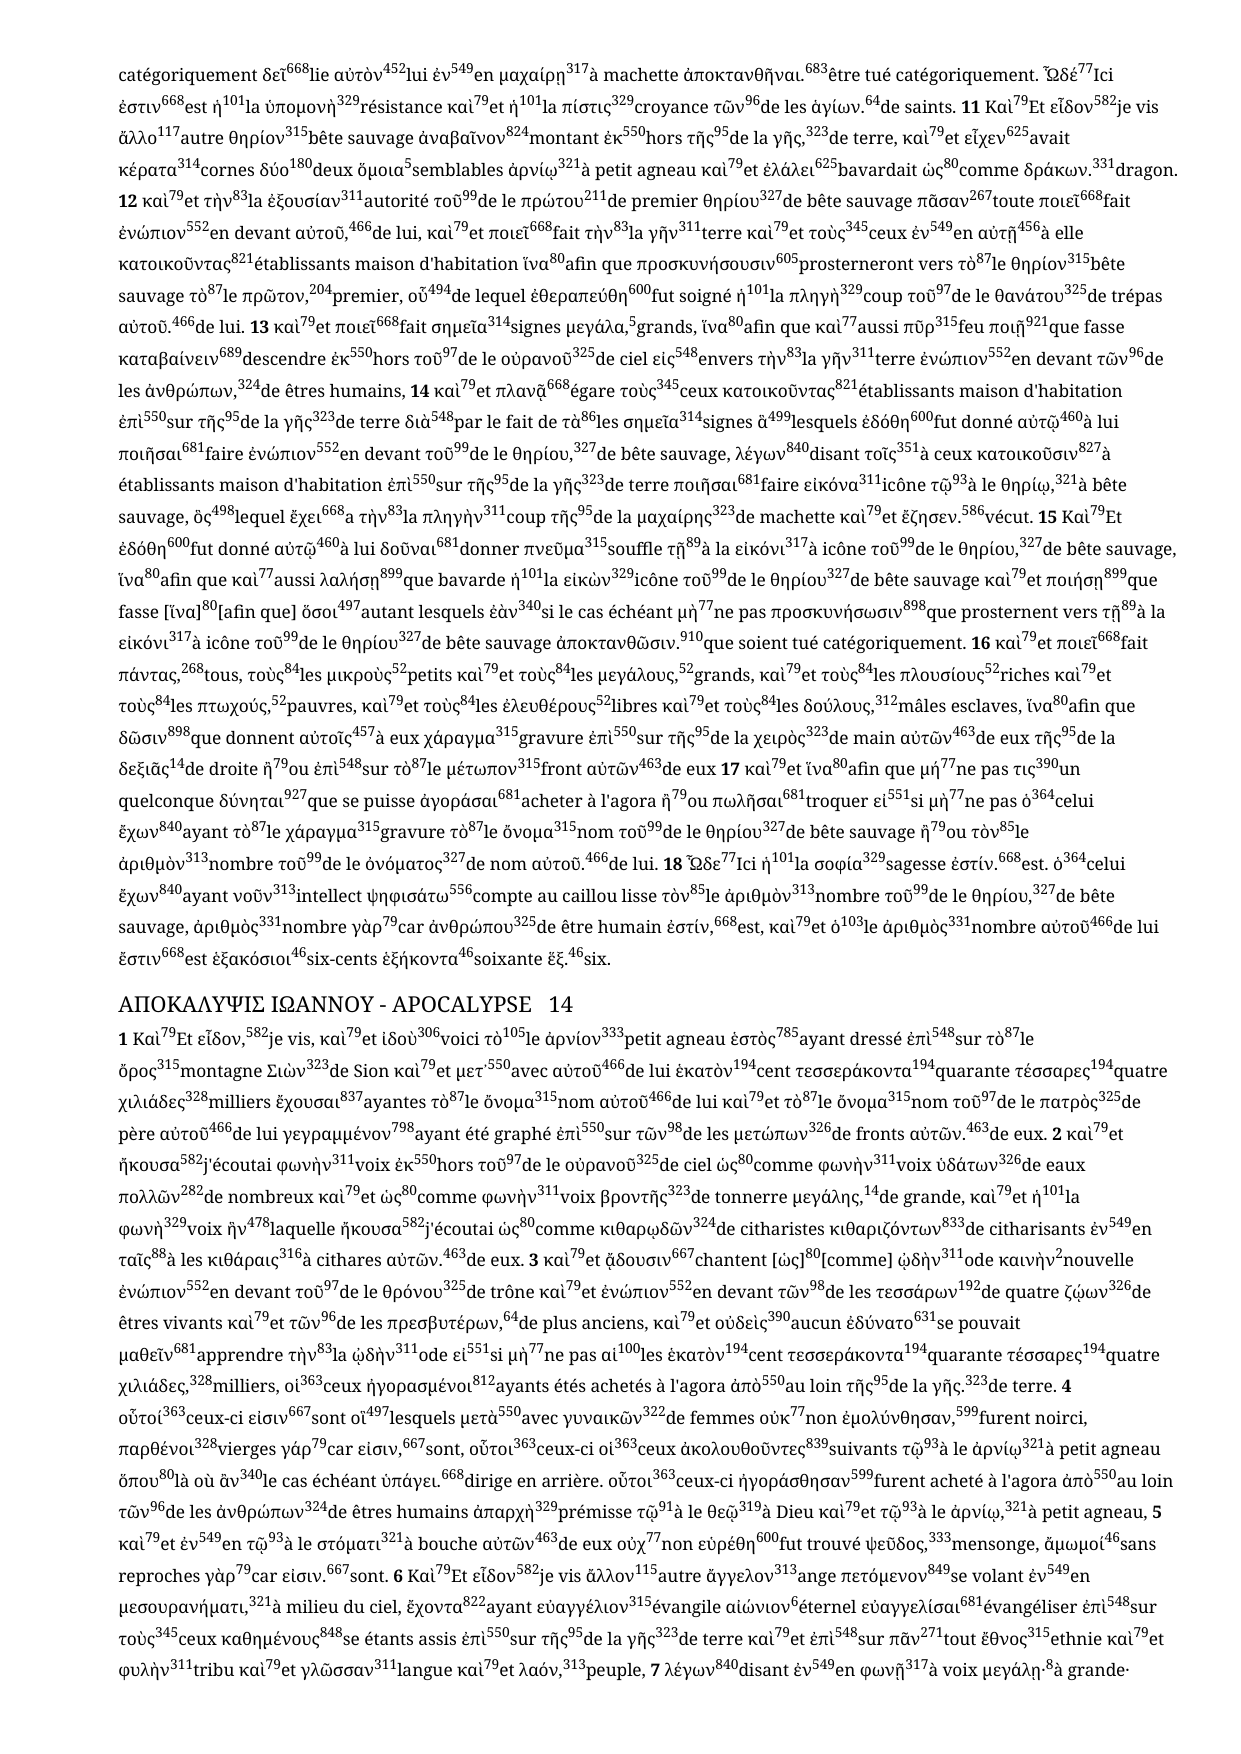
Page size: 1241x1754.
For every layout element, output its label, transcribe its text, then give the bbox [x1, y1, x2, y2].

text ΑΠΟΚΑΛΥΨΙΣ ΙΩΑΝΝΟΥ - APOCALYPSE 14 [118, 989, 1181, 1019]
text 1 Καὶ79Et εἶδον582je vis ἐκ550hors τῆς95de la θαλάσσης323de mer θηρίον315bête sauvage ἀναβαῖνον,824montant, ἔχον824ayant κέρατα314cornes δέκα180dix καὶ79et κεφαλὰς310têtes ἑπτὰ176sept καὶ79et ἐπὶ550sur τῶν98de les κεράτων326de cornes αὐτοῦ466de lui δέκα180dix διαδήματα314diadèmes καὶ79et ἐπὶ548sur τὰς82les κεφαλὰς310têtes αὐτοῦ466de lui ὀνόμα[τα]332noms βλασφημίας.323de blasphémie. 2 καὶ79et τὸ105le θηρίον333bête sauvage ὃ482lequel εἶδον582je vis ἦν625était ὅμοιον49semblable παρδάλει317à léopard καὶ79et οἱ102les πόδες330pieds αὐτοῦ466de lui ὡς80comme ἄρκου323de ours καὶ79et τὸ105le στόμα333bouche αὐτοῦ466de lui ὡς80comme στόμα333bouche λέοντος.325de lion. καὶ79et ἔδωκεν586donna αὐτῷ460à lui ὁ103le δράκων331dragon τὴν83la δύναμιν311puissance αὐτοῦ464de lui καὶ79et τὸν85le θρόνον313trône αὐτοῦ464de lui καὶ79et ἐξουσίαν311autorité μεγάλην.2grande. 3 καὶ79et μίαν51une ἐκ550hors τῶν94de les κεφαλῶν322de têtes αὐτοῦ466de lui ὡς80comme ἐσφαγμένην794ayante étée égorgée εἰς548envers θάνατον,313trépas, καὶ79et ἡ101la πληγὴ329coup τοῦ97de le θανάτου325de trépas αὐτοῦ466de lui ἐθεραπεύθη.600fut soigné. Καὶ79Et ἐθαυμάσθη600fut étonné ὅλη285toute entière ἡ101la γῆ329terre ὀπίσω552derrière τοῦ99de le θηρίου327de bête sauvage 4 καὶ79et προσεκύνησαν585prosternèrent vers τῷ91à le δράκοντι,319à dragon, ὅτι80en ce que ἔδωκεν586donna τὴν243la ἐξουσίαν311autorité τῷ93à le θηρίῳ,321à bête sauvage, καὶ79et προσεκύνησαν585prosternèrent vers τῷ93à le θηρίῳ321à bête sauvage λέγοντες·839disants· τίς410quel ὅμοιος47semblable τῷ93à le θηρίῳ321à bête sauvage καὶ79et τίς410quel δύναται674se peut πολεμῆσαι681guerroyer μετ᾽550avec αὐτοῦ;466de lui; 5 Καὶ79Et ἐδόθη600fut donné αὐτῷ460à lui στόμα333bouche λαλοῦν842bavardant μεγάλα54grands καὶ79et βλασφημίας310blasphémies καὶ79et ἐδόθη600fut donné αὐτῷ460à lui ἐξουσία329autorité ποιῆσαι681faire μῆνας312mois τεσσεράκοντα178quarante [καὶ]79[et] δύο.178deux. 6 καὶ79et ἤνοιξεν586ouvrit τὸ87le στόμα315bouche αὐτοῦ466de lui εἰς548envers βλασφημίας310blasphémies πρὸς548vers τὸν85le θεὸν313Dieu βλασφημῆσαι681blasphémer τὸ87le ὄνομα315nom αὐτοῦ464de lui καὶ79et τὴν83la σκηνὴν311tente αὐτοῦ,464de lui, τοὺς345ceux ἐν549en τῷ91à le οὐρανῷ319à ciel σκηνοῦντας.821dressants tente. 7 καὶ79et ἐδόθη600fut donné αὐτῷ460à lui ποιῆσαι681faire πόλεμον313guerre μετὰ550avec τῶν96de les ἁγίων64de saints καὶ79et νικῆσαι681vaincre αὐτούς,451eux, καὶ79et ἐδόθη600fut donné αὐτῷ460à lui ἐξουσία329autorité ἐπὶ548sur πᾶσαν267toute φυλὴν311tribu καὶ79et λαὸν313peuple καὶ79et γλῶσσαν311langue καὶ79et ἔθνος.315ethnie. 8 καὶ79et προσκυνήσουσιν605prosterneront vers αὐτὸν452lui πάντες389tous οἱ363ceux κατοικοῦντες839établissants maison d'habitation ἐπὶ550sur τῆς95de la γῆς,323de terre, ὧν491de lesquels οὐ77non γέγραπται654a été graphé τὸ105le ὄνομα333nom αὐτοῦ464de lui ἐν549en τῷ93à le βιβλίῳ321à papier de bible τῆς95de la ζωῆς323de vie τοῦ99de le ἀρνίου327de petit agneau τοῦ360de ce ἐσφαγμένου809de ayant été égorgé ἀπὸ550au loin καταβολῆς323de fondation κόσμου.325de monde. 9 Εἴ80Si τις390un quelconque ἔχει668a οὖς315oreille ἀκουσάτω.556écoute. 10 εἴ80si τις390un quelconque εἰς548envers αἰχμαλωσίαν,311captivité, εἰς548envers αἰχμαλωσίαν311captivité ὑπάγει·668dirige en arrière· εἴ80si τις390un quelconque ἐν549en μαχαίρῃ317à machette ἀποκτενεῖ606tuera catégoriquement δεῖ668lie αὐτὸν452lui ἐν549en μαχαίρῃ317à machette ἀποκτανθῆναι.683être tué catégoriquement. Ὧδέ77Ici ἐστιν668est ἡ101la ὑπομονὴ329résistance καὶ79et ἡ101la πίστις329croyance τῶν96de les ἁγίων.64de saints. 11 Καὶ79Et εἶδον582je vis ἄλλο117autre θηρίον315bête sauvage ἀναβαῖνον824montant ἐκ550hors τῆς95de la γῆς,323de terre, καὶ79et εἶχεν625avait κέρατα314cornes δύο180deux ὅμοια5semblables ἀρνίῳ321à petit agneau καὶ79et ἐλάλει625bavardait ὡς80comme δράκων.331dragon. 12 καὶ79et τὴν83la ἐξουσίαν311autorité τοῦ99de le πρώτου211de premier θηρίου327de bête sauvage πᾶσαν267toute ποιεῖ668fait ἐνώπιον552en devant αὐτοῦ,466de lui, καὶ79et ποιεῖ668fait τὴν83la γῆν311terre καὶ79et τοὺς345ceux ἐν549en αὐτῇ456à elle κατοικοῦντας821établissants maison d'habitation ἵνα80afin que προσκυνήσουσιν605prosterneront vers τὸ87le θηρίον315bête sauvage τὸ87le πρῶτον,204premier, οὗ494de lequel ἐθεραπεύθη600fut soigné ἡ101la πληγὴ329coup τοῦ97de le θανάτου325de trépas αὐτοῦ.466de lui. 13 καὶ79et ποιεῖ668fait σημεῖα314signes μεγάλα,5grands, ἵνα80afin que καὶ77aussi πῦρ315feu ποιῇ921que fasse καταβαίνειν689descendre ἐκ550hors τοῦ97de le οὐρανοῦ325de ciel εἰς548envers τὴν83la γῆν311terre ἐνώπιον552en devant τῶν96de les ἀνθρώπων,324de êtres humains, 14 καὶ79et πλανᾷ668égare τοὺς345ceux κατοικοῦντας821établissants maison d'habitation ἐπὶ550sur τῆς95de la γῆς323de terre διὰ548par le fait de τὰ86les σημεῖα314signes ἃ499lesquels ἐδόθη600fut donné αὐτῷ460à lui ποιῆσαι681faire ἐνώπιον552en devant τοῦ99de le θηρίου,327de bête sauvage, λέγων840disant τοῖς351à ceux κατοικοῦσιν827à établissants maison d'habitation ἐπὶ550sur τῆς95de la γῆς323de terre ποιῆσαι681faire εἰκόνα311icône τῷ93à le θηρίῳ,321à bête sauvage, ὃς498lequel ἔχει668a τὴν83la πληγὴν311coup τῆς95de la μαχαίρης323de machette καὶ79et ἔζησεν.586vécut. 15 Καὶ79Et ἐδόθη600fut donné αὐτῷ460à lui δοῦναι681donner πνεῦμα315souffle τῇ89à la εἰκόνι317à icône τοῦ99de le θηρίου,327de bête sauvage, ἵνα80afin que καὶ77aussi λαλήσῃ899que bavarde ἡ101la εἰκὼν329icône τοῦ99de le θηρίου327de bête sauvage καὶ79et ποιήσῃ899que fasse [ἵνα]80[afin que] ὅσοι497autant lesquels ἐὰν340si le cas échéant μὴ77ne pas προσκυνήσωσιν898que prosternent vers τῇ89à la εἰκόνι317à icône τοῦ99de le θηρίου327de bête sauvage ἀποκτανθῶσιν.910que soient tué catégoriquement. 16 καὶ79et ποιεῖ668fait πάντας,268tous, τοὺς84les μικροὺς52petits καὶ79et τοὺς84les μεγάλους,52grands, καὶ79et τοὺς84les πλουσίους52riches καὶ79et τοὺς84les πτωχούς,52pauvres, καὶ79et τοὺς84les ἐλευθέρους52libres καὶ79et τοὺς84les δούλους,312mâles esclaves, ἵνα80afin que δῶσιν898que donnent αὐτοῖς457à eux χάραγμα315gravure ἐπὶ550sur τῆς95de la χειρὸς323de main αὐτῶν463de eux τῆς95de la δεξιᾶς14de droite ἢ79ou ἐπὶ548sur τὸ87le μέτωπον315front αὐτῶν463de eux 17 καὶ79et ἵνα80afin que μή77ne pas τις390un quelconque δύνηται927que se puisse ἀγοράσαι681acheter à l'agora ἢ79ou πωλῆσαι681troquer εἰ551si μὴ77ne pas ὁ364celui ἔχων840ayant τὸ87le χάραγμα315gravure τὸ87le ὄνομα315nom τοῦ99de le θηρίου327de bête sauvage ἢ79ou τὸν85le ἀριθμὸν313nombre τοῦ99de le ὀνόματος327de nom αὐτοῦ.466de lui. 18 Ὧδε77Ici ἡ101la σοφία329sagesse ἐστίν.668est. ὁ364celui ἔχων840ayant νοῦν313intellect ψηφισάτω556compte au caillou lisse τὸν85le ἀριθμὸν313nombre τοῦ99de le θηρίου,327de bête sauvage, ἀριθμὸς331nombre γὰρ79car ἀνθρώπου325de être humain ἐστίν,668est, καὶ79et ὁ103le ἀριθμὸς331nombre αὐτοῦ466de lui ἔστιν668est ἑξακόσιοι46six-cents ἑξήκοντα46soixante ἕξ.46six. [118, 59, 1181, 970]
text 1 Καὶ79Et εἶδον,582je vis, καὶ79et ἰδοὺ306voici τὸ105le ἀρνίον333petit agneau ἑστὸς785ayant dressé ἐπὶ548sur τὸ87le ὄρος315montagne Σιὼν323de Sion καὶ79et μετ᾽550avec αὐτοῦ466de lui ἑκατὸν194cent τεσσεράκοντα194quarante τέσσαρες194quatre χιλιάδες328milliers ἔχουσαι837ayantes τὸ87le ὄνομα315nom αὐτοῦ466de lui καὶ79et τὸ87le ὄνομα315nom τοῦ97de le πατρὸς325de père αὐτοῦ466de lui γεγραμμένον798ayant été graphé ἐπὶ550sur τῶν98de les μετώπων326de fronts αὐτῶν.463de eux. 2 καὶ79et ἤκουσα582j'écoutai φωνὴν311voix ἐκ550hors τοῦ97de le οὐρανοῦ325de ciel ὡς80comme φωνὴν311voix ὑδάτων326de eaux πολλῶν282de nombreux καὶ79et ὡς80comme φωνὴν311voix βροντῆς323de tonnerre μεγάλης,14de grande, καὶ79et ἡ101la φωνὴ329voix ἣν478laquelle ἤκουσα582j'écoutai ὡς80comme κιθαρῳδῶν324de citharistes κιθαριζόντων833de citharisants ἐν549en ταῖς88à les κιθάραις316à cithares αὐτῶν.463de eux. 3 καὶ79et ᾄδουσιν667chantent [ὡς]80[comme] ᾠδὴν311ode καινὴν2nouvelle ἐνώπιον552en devant τοῦ97de le θρόνου325de trône καὶ79et ἐνώπιον552en devant τῶν98de les τεσσάρων192de quatre ζῴων326de êtres vivants καὶ79et τῶν96de les πρεσβυτέρων,64de plus anciens, καὶ79et οὐδεὶς390aucun ἐδύνατο631se pouvait μαθεῖν681apprendre τὴν83la ᾠδὴν311ode εἰ551si μὴ77ne pas αἱ100les ἑκατὸν194cent τεσσεράκοντα194quarante τέσσαρες194quatre χιλιάδες,328milliers, οἱ363ceux ἠγορασμένοι812ayants étés achetés à l'agora ἀπὸ550au loin τῆς95de la γῆς.323de terre. 4 οὗτοί363ceux-ci εἰσιν667sont οἳ497lesquels μετὰ550avec γυναικῶν322de femmes οὐκ77non ἐμολύνθησαν,599furent noirci, παρθένοι328vierges γάρ79car εἰσιν,667sont, οὗτοι363ceux-ci οἱ363ceux ἀκολουθοῦντες839suivants τῷ93à le ἀρνίῳ321à petit agneau ὅπου80là où ἂν340le cas échéant ὑπάγει.668dirige en arrière. οὗτοι363ceux-ci ἠγοράσθησαν599furent acheté à l'agora ἀπὸ550au loin τῶν96de les ἀνθρώπων324de êtres humains ἀπαρχὴ329prémisse τῷ91à le θεῷ319à Dieu καὶ79et τῷ93à le ἀρνίῳ,321à petit agneau, 5 καὶ79et ἐν549en τῷ93à le στόματι321à bouche αὐτῶν463de eux οὐχ77non εὑρέθη600fut trouvé ψεῦδος,333mensonge, ἄμωμοί46sans reproches γὰρ79car εἰσιν.667sont. 6 Καὶ79Et εἶδον582je vis ἄλλον115autre ἄγγελον313ange πετόμενον849se volant ἐν549en μεσουρανήματι,321à milieu du ciel, ἔχοντα822ayant εὐαγγέλιον315évangile αἰώνιον6éternel εὐαγγελίσαι681évangéliser ἐπὶ548sur τοὺς345ceux καθημένους848se étants assis ἐπὶ550sur τῆς95de la γῆς323de terre καὶ79et ἐπὶ548sur πᾶν271tout ἔθνος315ethnie καὶ79et φυλὴν311tribu καὶ79et γλῶσσαν311langue καὶ79et λαόν,313peuple, 7 λέγων840disant ἐν549en φωνῇ317à voix μεγάλῃ·8à grande· φοβήθητε562soyez effrayés τὸν85le θεὸν313Dieu καὶ79et δότε553donnez αὐτῷ458à lui δόξαν,311gloire, ὅτι80en ce que ἦλθεν586vint ἡ101la ὥρα329heure τῆς95de la κρίσεως323de jugement αὐτοῦ,464de lui, καὶ79et προσκυνήσατε553prosternez vers τῷ352à celui ποιήσαντι713à ayant fait τὸν85le οὐρανὸν313ciel καὶ79et τὴν83la γῆν311terre καὶ79et θάλασσαν311mer καὶ79et πηγὰς310sources ὑδάτων.326de eaux. 8 Καὶ79Et ἄλλος390autre ἄγγελος331ange δεύτερος213deuxième ἠκολούθησεν586suivit λέγων·840disant· ἔπεσεν586tomba ἔπεσεν586tomba Βαβυλὼν329Babylone ἡ101la μεγάλη20grande ἣ496laquelle ἐκ550hors τοῦ97de le οἴνου325de vin τοῦ97de le θυμοῦ325de fureur τῆς95de la πορνείας323de pornation αὐτῆς462de elle πεπότικεν642a donné à boire πάντα270tous τὰ86les ἔθνη.314ethnies. 9 Καὶ79Et ἄλλος132autre ἄγγελος331ange τρίτος213troisième ἠκολούθησεν586suivit αὐτοῖς457à eux λέγων840disant ἐν549en φωνῇ317à voix μεγάλῃ·8à grande· εἴ80si τις390un quelconque προσκυνεῖ668prosterne vers τὸ87le θηρίον315bête sauvage καὶ79et τὴν83la εἰκόνα311icône αὐτοῦ466de lui καὶ79et λαμβάνει668prend χάραγμα315gravure ἐπὶ550sur τοῦ99de le μετώπου327de front αὐτοῦ464de lui ἢ79ou ἐπὶ548sur τὴν83la χεῖρα311main αὐτοῦ,464de lui, 10 καὶ77aussi αὐτὸς469lui πίεται612se boira ἐκ550hors τοῦ97de le οἴνου325de vin τοῦ97de le θυμοῦ325de fureur τοῦ97de le θεοῦ325de Dieu τοῦ358de celui κεκερασμένου807de ayant été mélangé ἀκράτου65de sans mélange ἐν549en τῷ93à le ποτηρίῳ321à récipient à boire τῆς95de la ὀργῆς323de colère αὐτοῦ464de lui καὶ79et βασανισθήσεται619sera torturé ἐν549en πυρὶ321à feu καὶ79et θείῳ321à soufre ἐνώπιον552en devant ἀγγέλων324de anges ἁγίων15de saints καὶ79et ἐνώπιον552en devant τοῦ99de le ἀρνίου.327de petit agneau. 11 καὶ79et ὁ103le καπνὸς331fumée τοῦ97de le βασανισμοῦ325de tourment αὐτῶν463de eux εἰς548envers αἰῶνας312ères αἰώνων324de ères ἀναβαίνει,668monte, καὶ79et οὐκ77non ἔχουσιν667ont ἀνάπαυσιν311repos ἡμέρας323de journée καὶ79et νυκτὸς323de nuit οἱ363ceux προσκυνοῦντες839prosternants vers τὸ87le θηρίον315bête sauvage καὶ79et τὴν83la εἰκόνα311icône αὐτοῦ466de lui καὶ79et εἴ80si τις390un quelconque λαμβάνει668prend τὸ87le χάραγμα315gravure τοῦ99de le ὀνόματος327de nom αὐτοῦ.466de lui. 12 Ὧδε77Ici ἡ101la ὑπομονὴ329résistance τῶν96de les ἁγίων64de saints ἐστίν,668est, οἱ363ceux τηροῦντες839gardants τὰς82les ἐντολὰς310commandements τοῦ97de le θεοῦ325de Dieu καὶ79et τὴν83la πίστιν311croyance Ἰησοῦ.325de Iésous. 13 Καὶ79Et ἤκουσα582j'écoutai φωνῆς323de voix ἐκ550hors τοῦ97de le οὐρανοῦ325de ciel λεγούσης·832de disante· γράψον·554graphe· μακάριοι46bienheureux οἱ102les νεκροὶ70morts οἱ363ceux ἐν549en κυρίῳ319à Maître ἀποθνῄσκοντες839mourants loin ἀπ᾽547au loin ἄρτι.77à l'instant. ναί,304oui, λέγει668dit τὸ105le πνεῦμα,333souffle, ἵνα80afin que ἀναπαήσονται618seront reposé ἐκ550hors τῶν96de les κόπων324de frappements αὐτῶν,463de eux, τὰ104les γὰρ79car ἔργα332travaux αὐτῶν463de eux ἀκολουθεῖ668suit μετ᾽550avec αὐτῶν.463de eux. 14 Καὶ79Et εἶδον,582je vis, καὶ79et ἰδοὺ306voici νεφέλη329nuée λευκή,20blanche, καὶ79et ἐπὶ548sur τὴν83la νεφέλην311nuée καθήμενον849se étant assis ὅμοιον4semblable υἱὸν313fils ἀνθρώπου,325de être humain, ἔχων840ayant ἐπὶ550sur τῆς95de la κεφαλῆς323de tête αὐτοῦ464de lui στέφανον313couronne χρυσοῦν4d'or καὶ79et ἐν549en τῇ89à la χειρὶ317à main αὐτοῦ464de lui δρέπανον315faucille ὀξύ.6acéré. 15 καὶ79et ἄλλος132autre ἄγγελος331ange ἐξῆλθεν586sortit ἐκ550hors τοῦ97de le ναοῦ325de temple κράζων840croassant ἐν549en φωνῇ317à voix μεγάλῃ8à grande τῷ352à celui καθημένῳ855à se étant assis ἐπὶ550sur τῆς95de la νεφέλης·323de nuée· πέμψον554mande τὸ87le δρέπανόν315faucille σου442de toi καὶ79et θέρισον,554moissonne, ὅτι80en ce que ἦλθεν586vint ἡ101la ὥρα329heure θερίσαι,681moissonner, ὅτι80en ce que ἐξηράνθη600fut séché ὁ103le θερισμὸς331moisson τῆς95de la γῆς.323de terre. 16 καὶ79et ἔβαλεν586jeta ὁ364celui καθήμενος867se étant assis ἐπὶ550sur τῆς95de la νεφέλης323de nuée τὸ87le δρέπανον315faucille αὐτοῦ464de lui ἐπὶ548sur τὴν83la γῆν311terre καὶ79et ἐθερίσθη600fut moissonné ἡ101la γῆ.329terre. 17 Καὶ79Et ἄλλος132autre ἄγγελος331ange ἐξῆλθεν586sortit ἐκ550hors τοῦ97de le ναοῦ325de temple τοῦ358de celui ἐν549en τῷ91à le οὐρανῷ319à ciel ἔχων840ayant καὶ77aussi αὐτὸς469lui δρέπανον315faucille ὀξύ.6acéré. 18 καὶ79et ἄλλος132autre ἄγγελος331ange [ἐξῆλθεν]586[sortit] ἐκ550hors τοῦ99de le θυσιαστηρίου327de autel des sacrifices [ὁ]364[celui] ἔχων840ayant ἐξουσίαν311autorité ἐπὶ550sur τοῦ99de le πυρός,327de feu, καὶ79et ἐφώνησεν586voixa φωνῇ317à voix μεγάλῃ8à grande τῷ352à celui ἔχοντι828à ayant τὸ87le δρέπανον315faucille τὸ87le ὀξὺ6acéré λέγων·840disant· πέμψον554mande σου442de toi τὸ87le δρέπανον315faucille τὸ87le ὀξὺ6acéré καὶ79et τρύγησον554vendange τοὺς84les βότρυας52grappes τῆς95de la ἀμπέλου323de vigne τῆς95de la γῆς,323de terre, ὅτι80en ce que ἤκμασαν585furent au plus haut point αἱ100les σταφυλαὶ328grappes de raisins αὐτῆς.462de elle. 19 καὶ79et ἔβαλεν586jeta ὁ103le ἄγγελος331ange τὸ87le δρέπανον315faucille αὐτοῦ464de lui εἰς548envers τὴν83la γῆν311terre καὶ79et ἐτρύγησεν586vendangea τὴν83la ἄμπελον311vigne τῆς95de la γῆς323de terre καὶ79et ἔβαλεν586jeta εἰς548envers τὴν83la ληνὸν311pressoir τοῦ97de le θυμοῦ325de fureur τοῦ97de le θεοῦ325de Dieu τὸν85le μέγαν.4grand. 20 καὶ79et ἐπατήθη600fut piétiné ἡ101la ληνὸς329pressoir ἔξωθεν552au dehors τῆς95de la πόλεως323de cité καὶ79et ἐξῆλθεν586sortit αἷμα333sang ἐκ550hors τῆς95de la ληνοῦ323de pressoir ἄχρι552jusqu'à l'extrémité τῶν96de les χαλινῶν324de freins τῶν96de les ἵππων324de chevaux ἀπὸ550au loin σταδίων324de stades χιλίων190de mille ἑξακοσίων.190de six-cents. [118, 1023, 1181, 1682]
